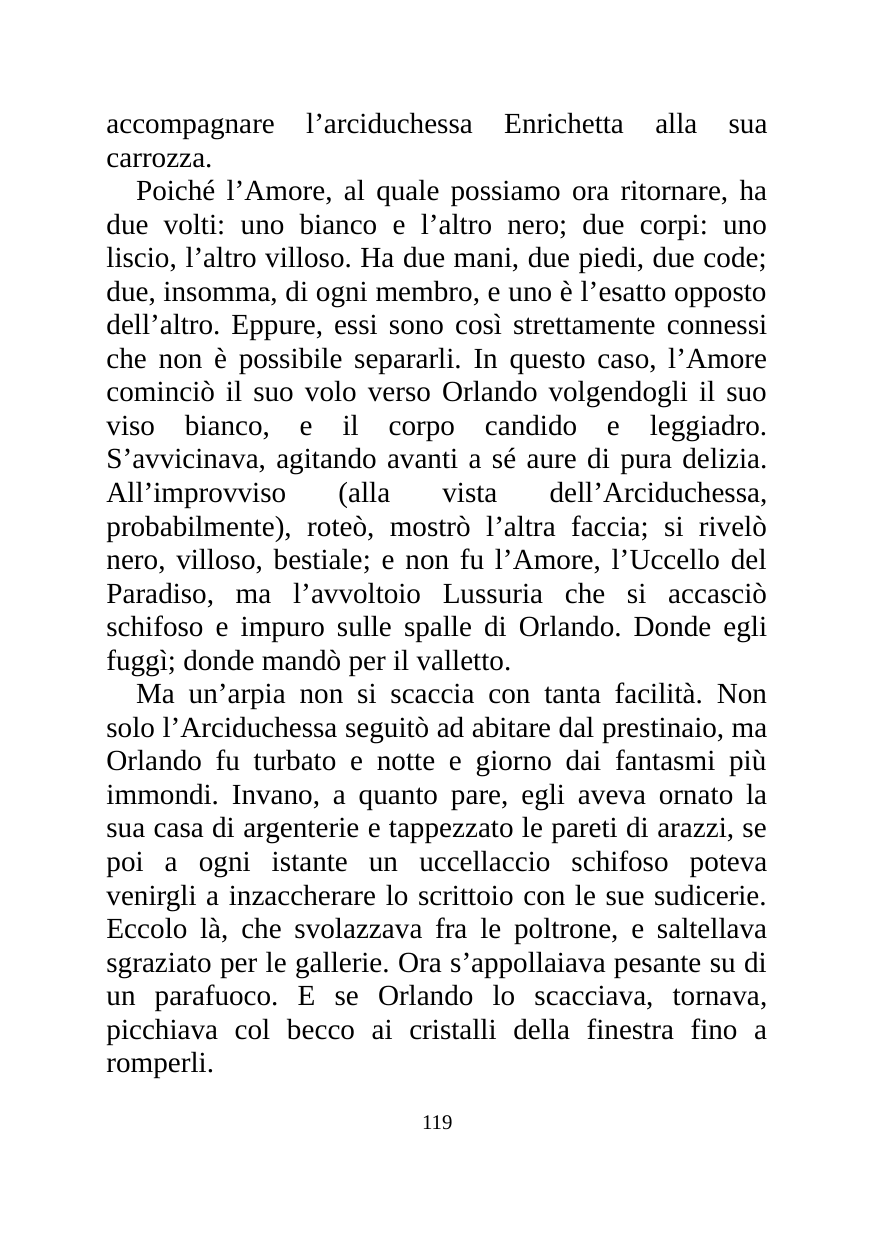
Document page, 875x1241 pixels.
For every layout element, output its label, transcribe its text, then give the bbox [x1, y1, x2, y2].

text Ma un’arpia non si scaccia con tanta facilità. Non solo l’Arciduchessa seguitò ad abitare dal prestinaio, ma Orlando fu turbato e notte e giorno dai fantasmi più immondi. Invano, a quanto pare, egli aveva ornato la sua casa di argenterie e tappezzato le pareti di arazzi, se poi a ogni istante un uccellaccio schifoso poteva venirgli a inzaccherare lo scrittoio con le sue sudicerie. Eccolo là, che svolazzava fra le poltrone, e saltellava sgraziato per le gallerie. Ora s’appollaiava pesante su di un parafuoco. E se Orlando lo scacciava, tornava, picchiava col becco ai cristalli della finestra fino a romperli. [106, 676, 768, 1079]
text Poiché l’Amore, al quale possiamo ora ritornare, ha due volti: uno bianco e l’altro nero; due corpi: uno liscio, l’altro villoso. Ha due mani, due piedi, due code; due, insomma, di ogni membro, e uno è l’esatto opposto dell’altro. Eppure, essi sono così strettamente connessi che non è possibile separarli. In questo caso, l’Amore cominciò il suo volo verso Orlando volgendogli il suo viso bianco, e il corpo candido e leggiadro. S’avvicinava, agitando avanti a sé aure di pura delizia. All’improvviso (alla vista dell’Arciduchessa, probabilmente), roteò, mostrò l’altra faccia; si rivelò nero, villoso, bestiale; e non fu l’Amore, l’Uccello del Paradiso, ma l’avvoltoio Lussuria che si accasciò schifoso e impuro sulle spalle di Orlando. Donde egli fuggì; donde mandò per il valletto. [106, 173, 768, 676]
text accompagnare l’arciduchessa Enrichetta alla sua carrozza. [106, 106, 768, 173]
